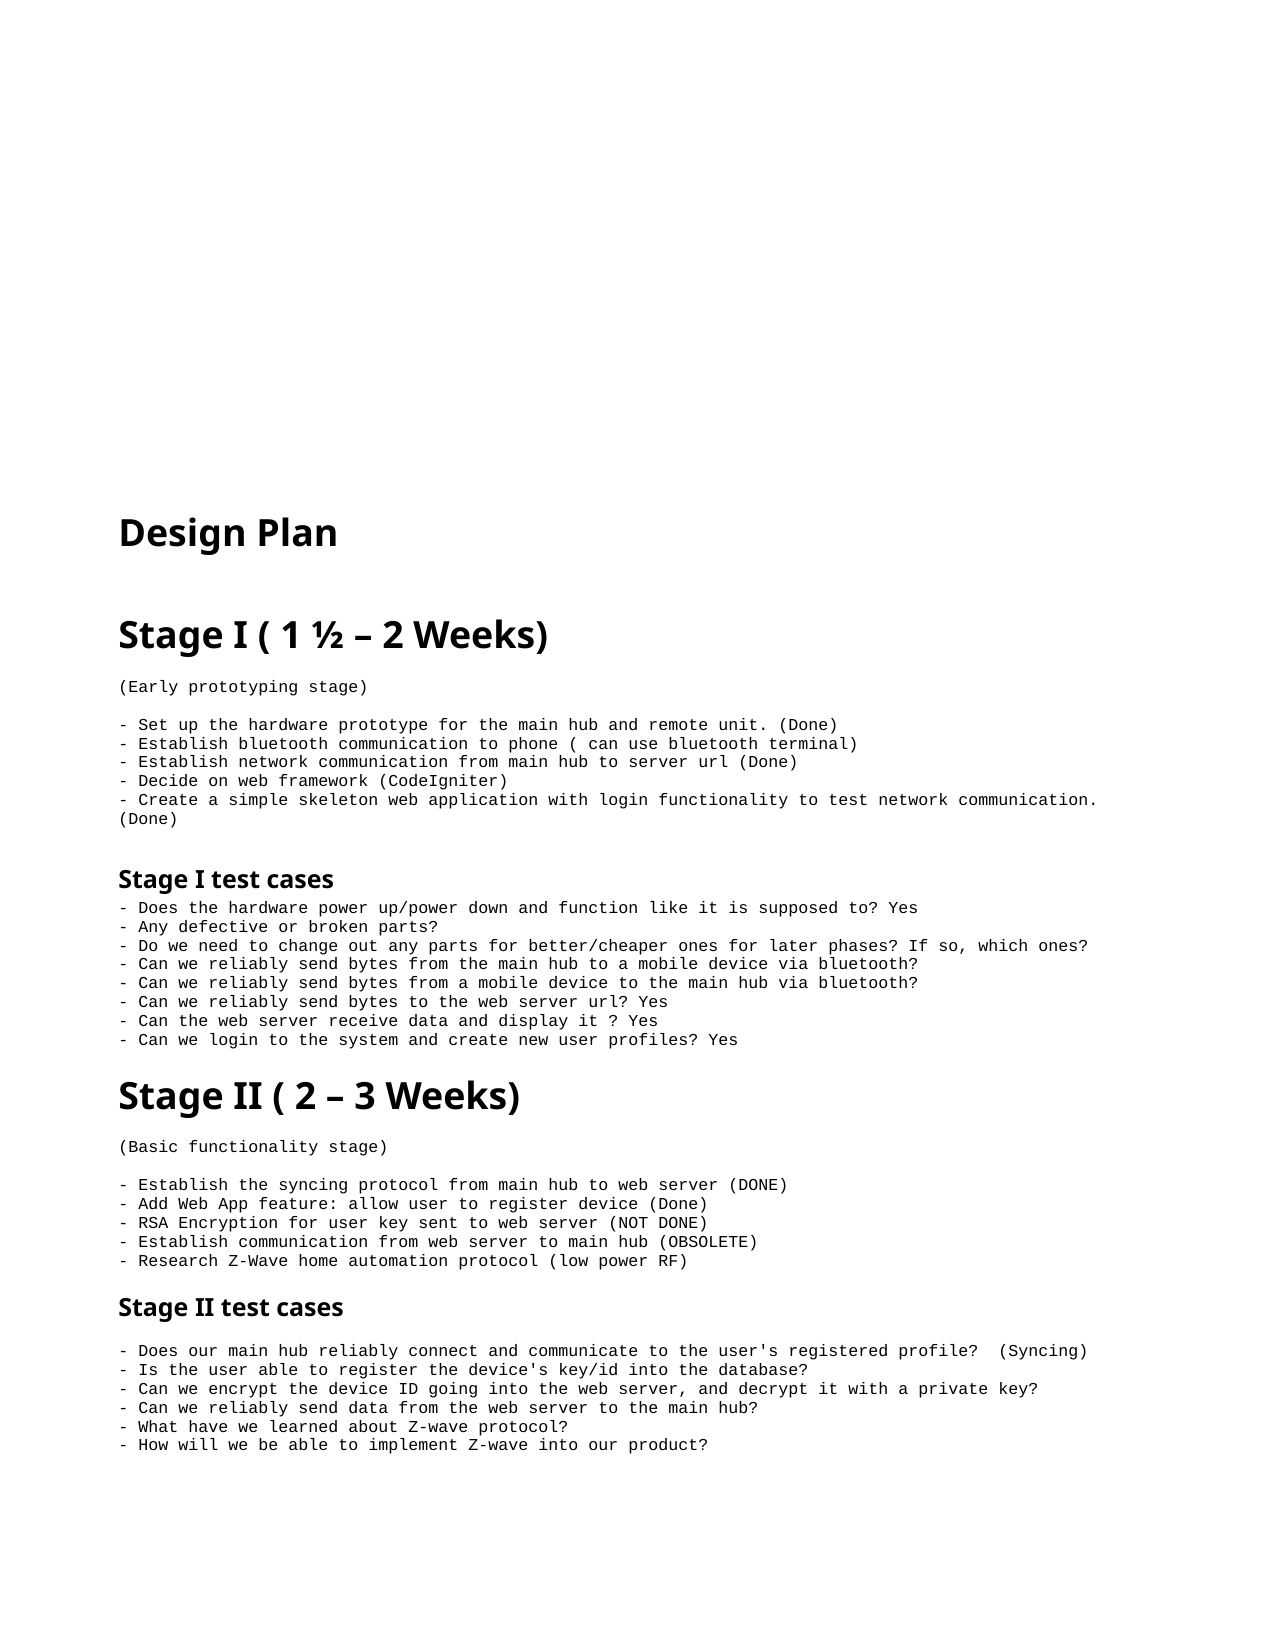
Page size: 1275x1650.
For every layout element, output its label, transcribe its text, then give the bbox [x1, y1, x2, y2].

text (Early prototyping stage) [118, 679, 1157, 697]
text - Can we reliably send data from the web server to the main hub? [118, 1399, 1157, 1418]
text - What have we learned about Z-wave protocol? [118, 1418, 1157, 1437]
text - Establish bluetooth communication to phone ( can use bluetooth terminal) [118, 735, 1157, 754]
text - Set up the hardware prototype for the main hub and remote unit. (Done) [118, 716, 1157, 735]
text - Any defective or broken parts? [118, 918, 1157, 937]
text - Can we reliably send bytes from a mobile device to the main hub via bluetooth? [118, 975, 1157, 994]
text - Establish network communication from main hub to server url (Done) [118, 754, 1157, 773]
text - Can we reliably send bytes to the web server url? Yes [118, 994, 1157, 1012]
text - Create a simple skeleton web application with login functionality to test network communication.(Done) [118, 792, 1157, 829]
text - Is the user able to register the device's key/id into the database? [118, 1362, 1157, 1380]
text - Do we need to change out any parts for better/cheaper ones for later phases? If so, which ones? [118, 937, 1157, 956]
text Stage II ( 2 – 3 Weeks) [118, 1069, 1157, 1120]
text - Establish communication from web server to main hub (OBSOLETE) [118, 1233, 1157, 1252]
text Design Plan [118, 507, 1157, 558]
text - Can we login to the system and create new user profiles? Yes [118, 1031, 1157, 1050]
text - Add Web App feature: allow user to register device (Done) [118, 1196, 1157, 1214]
text - How will we be able to implement Z-wave into our product? [118, 1437, 1157, 1456]
text - RSA Encryption for user key sent to web server (NOT DONE) [118, 1214, 1157, 1233]
text - Can the web server receive data and display it ? Yes [118, 1012, 1157, 1031]
text Stage I ( 1 ½ – 2 Weeks) [118, 609, 1157, 660]
text - Does the hardware power up/power down and function like it is supposed to? Yes [118, 899, 1157, 918]
text Stage I test cases [118, 848, 1157, 899]
text - Can we reliably send bytes from the main hub to a mobile device via bluetooth? [118, 956, 1157, 975]
text - Does our main hub reliably connect and communicate to the user's registered profile? (Syncing) [118, 1343, 1157, 1362]
text (Basic functionality stage) [118, 1139, 1157, 1158]
text - Establish the syncing protocol from main hub to web server (DONE) [118, 1177, 1157, 1196]
text Stage II test cases [118, 1290, 1157, 1324]
text - Can we encrypt the device ID going into the web server, and decrypt it with a private key? [118, 1380, 1157, 1399]
text - Decide on web framework (CodeIgniter) [118, 773, 1157, 792]
text - Research Z-Wave home automation protocol (low power RF) [118, 1252, 1157, 1271]
